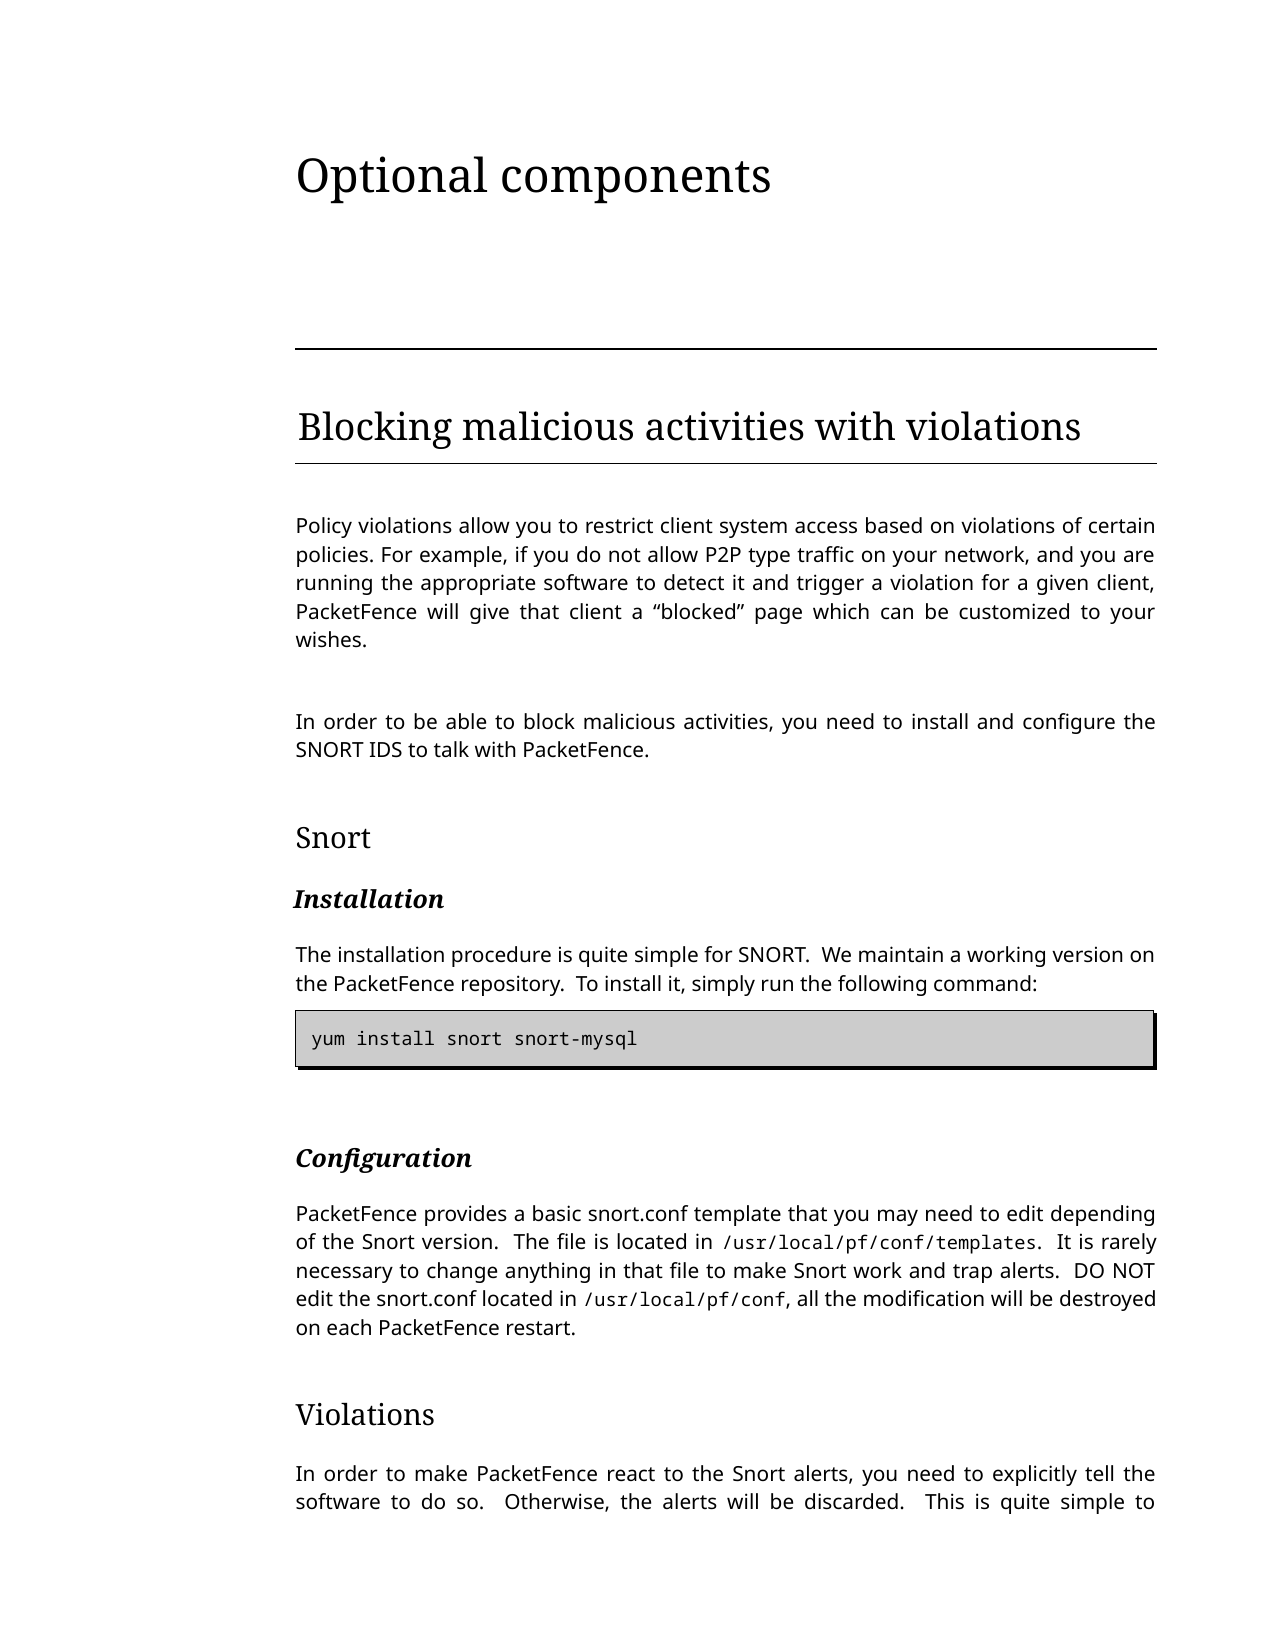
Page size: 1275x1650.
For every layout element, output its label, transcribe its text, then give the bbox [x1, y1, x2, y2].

text In order to make PacketFence react to the Snort alerts, you need to explicitly tell the software to do so. Otherwise, the alerts will be discarded. This is quite simple to [295, 1459, 1157, 1516]
subtitle Installation [256, 882, 1157, 916]
text Policy violations allow you to restrict client system access based on violations of certain policies. For example, if you do not allow P2P type traffic on your network, and you are running the appropriate software to detect it and trigger a violation for a given client, PacketFence will give that client a “blocked” page which can be customized to your wishes. [295, 512, 1157, 654]
subtitle Optional components [295, 143, 1157, 348]
text PacketFence provides a basic snort.conf template that you may need to edit depending of the Snort version. The file is located in /usr/local/pf/conf/templates. It is rarely necessary to change anything in that file to make Snort work and trap alerts. DO NOT edit the snort.conf located in /usr/local/pf/conf, all the modification will be destroyed on each PacketFence restart. [295, 1199, 1157, 1341]
text yum install snort snort-mysql [296, 1011, 1153, 1066]
text The installation procedure is quite simple for SNORT. We maintain a working version on the PacketFence repository. To install it, simply run the following command: [295, 941, 1157, 997]
subtitle Snort [295, 817, 1157, 857]
subtitle Configuration [257, 1140, 1157, 1174]
subtitle Violations [295, 1394, 1157, 1434]
subtitle Blocking malicious activities with violations [295, 400, 1157, 463]
text In order to be able to block malicious activities, you need to install and configure the SNORT IDS to talk with PacketFence. [295, 707, 1157, 764]
